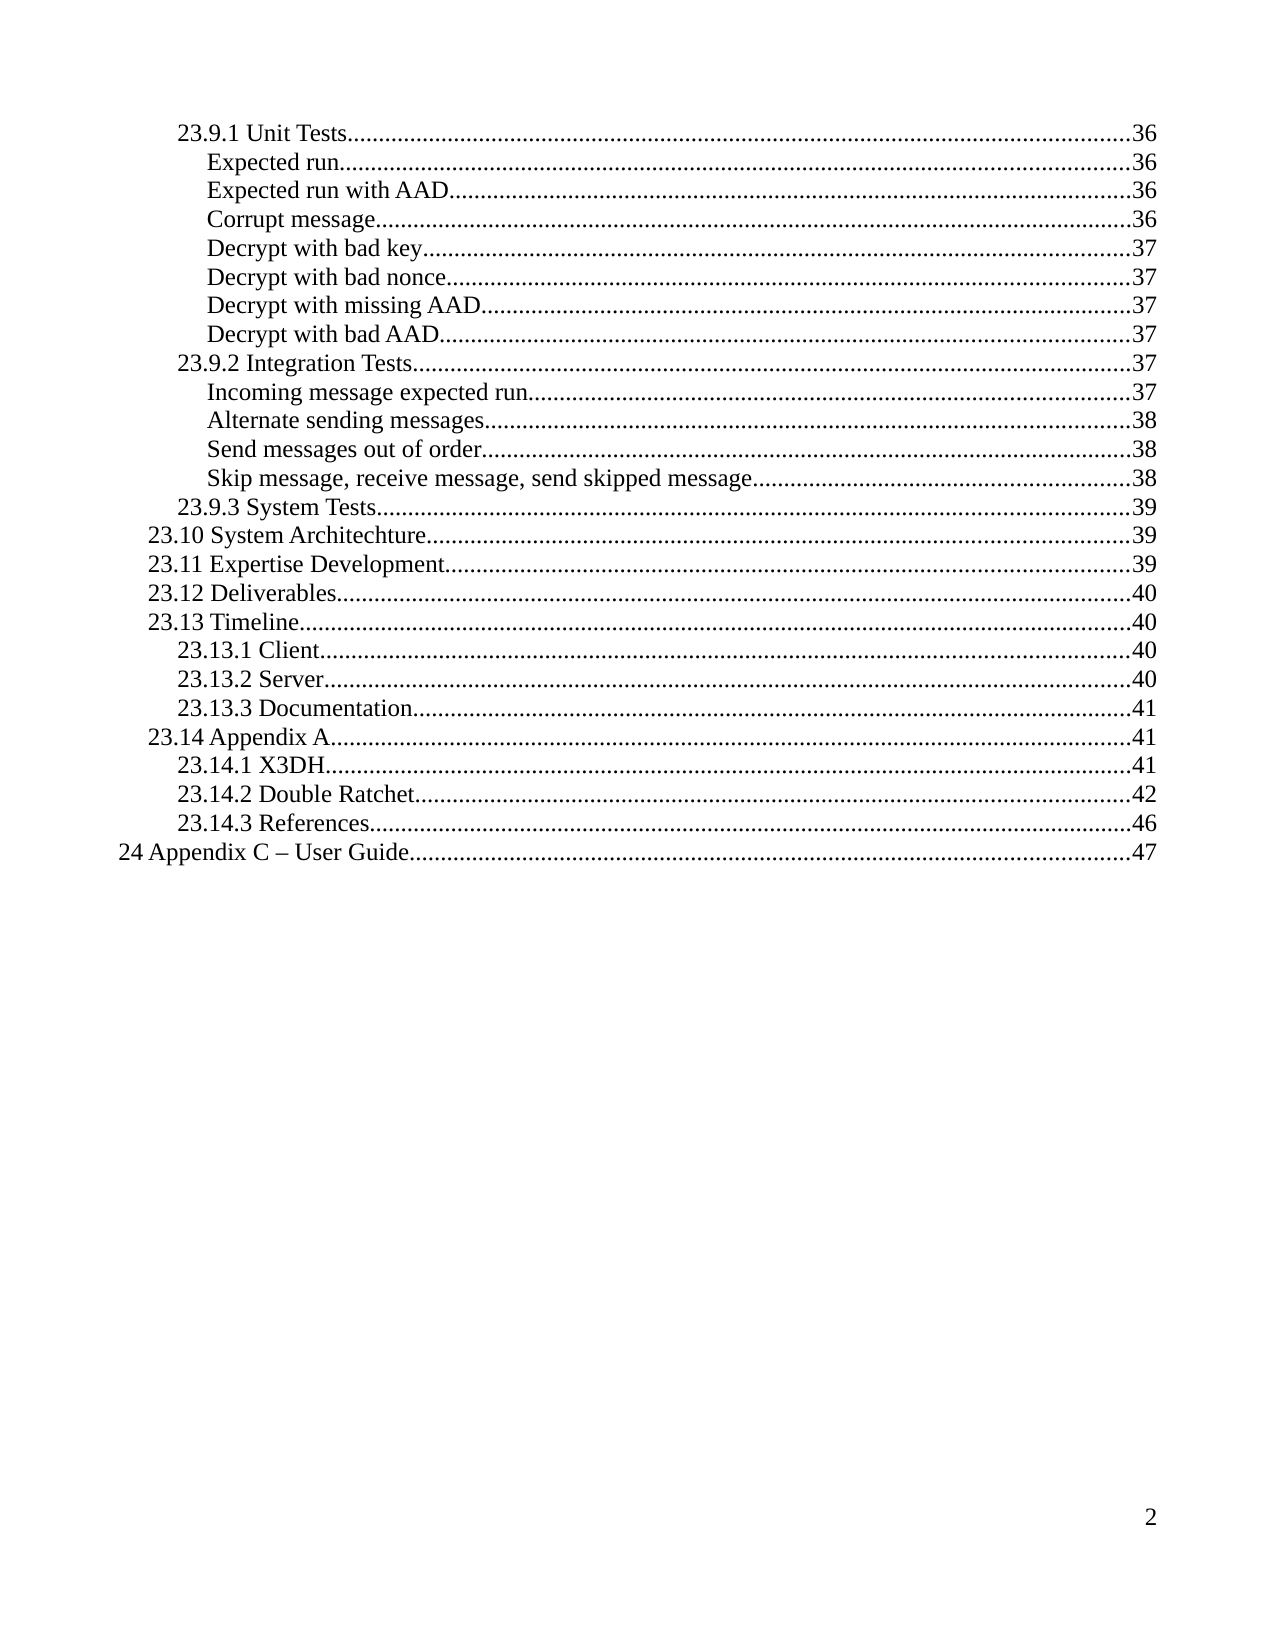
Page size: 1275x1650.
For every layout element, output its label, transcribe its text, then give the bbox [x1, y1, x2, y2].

text 23.11 Expertise Development 39 [148, 549, 1157, 578]
text 23.10 System Architechture 39 [148, 521, 1157, 549]
text 23.12 Deliverables 40 [148, 578, 1157, 607]
text Expected run 36 [207, 147, 1157, 176]
text 23.14 Appendix A 41 [148, 722, 1157, 751]
text 23.14.1 X3DH 41 [177, 751, 1157, 779]
text 23.13 Timeline 40 [148, 607, 1157, 636]
text Corrupt message 36 [207, 204, 1157, 233]
text Skip message, receive message, send skipped message 38 [207, 463, 1157, 492]
text 23.14.3 References 46 [177, 808, 1157, 837]
text Expected run with AAD 36 [207, 176, 1157, 204]
text 23.9.1 Unit Tests 36 [177, 118, 1157, 147]
text Decrypt with missing AAD 37 [207, 291, 1157, 319]
text 23.13.3 Documentation 41 [177, 693, 1157, 722]
text 23.14.2 Double Ratchet 42 [177, 779, 1157, 808]
text 23.13.2 Server 40 [177, 664, 1157, 693]
text Send messages out of order 38 [207, 434, 1157, 463]
text 23.9.3 System Tests 39 [177, 492, 1157, 521]
text 24 Appendix C – User Guide 47 [118, 837, 1157, 866]
text 23.13.1 Client 40 [177, 636, 1157, 664]
text Decrypt with bad AAD 37 [207, 319, 1157, 348]
text 23.9.2 Integration Tests 37 [177, 348, 1157, 377]
text Decrypt with bad nonce 37 [207, 262, 1157, 291]
text Decrypt with bad key 37 [207, 233, 1157, 262]
text Alternate sending messages 38 [207, 406, 1157, 434]
text Incoming message expected run 37 [207, 377, 1157, 406]
